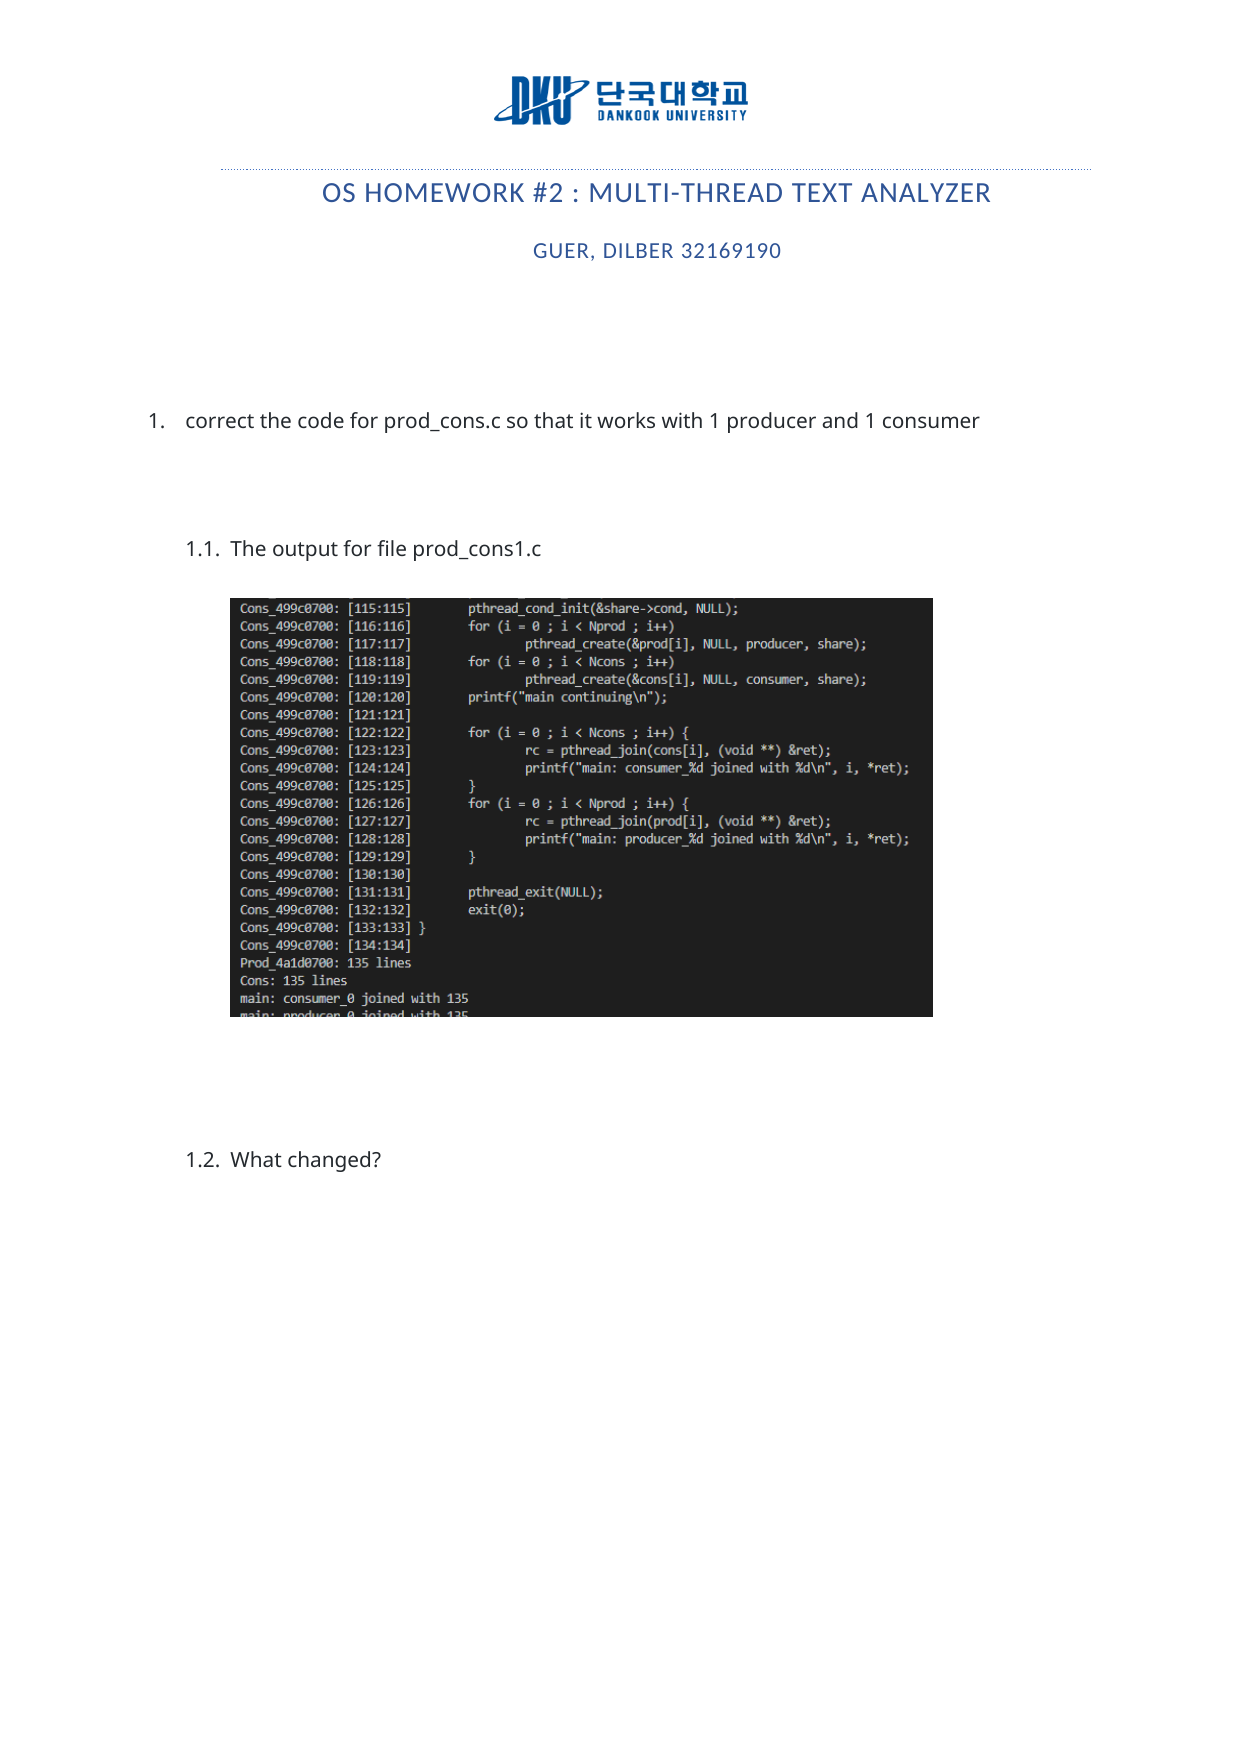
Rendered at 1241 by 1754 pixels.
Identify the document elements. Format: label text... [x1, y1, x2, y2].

list correct the code for prod_cons.c so that it works with 1 producer and 1 consumer [148, 406, 1093, 435]
list What changed? [185, 1145, 1093, 1173]
subtitle Guer, Dilber 32169190 [221, 230, 1093, 264]
list The output for file prod_cons1.c [185, 534, 1093, 562]
subtitle OS homework #2 : Multi-thread text analyzer [221, 168, 1093, 210]
